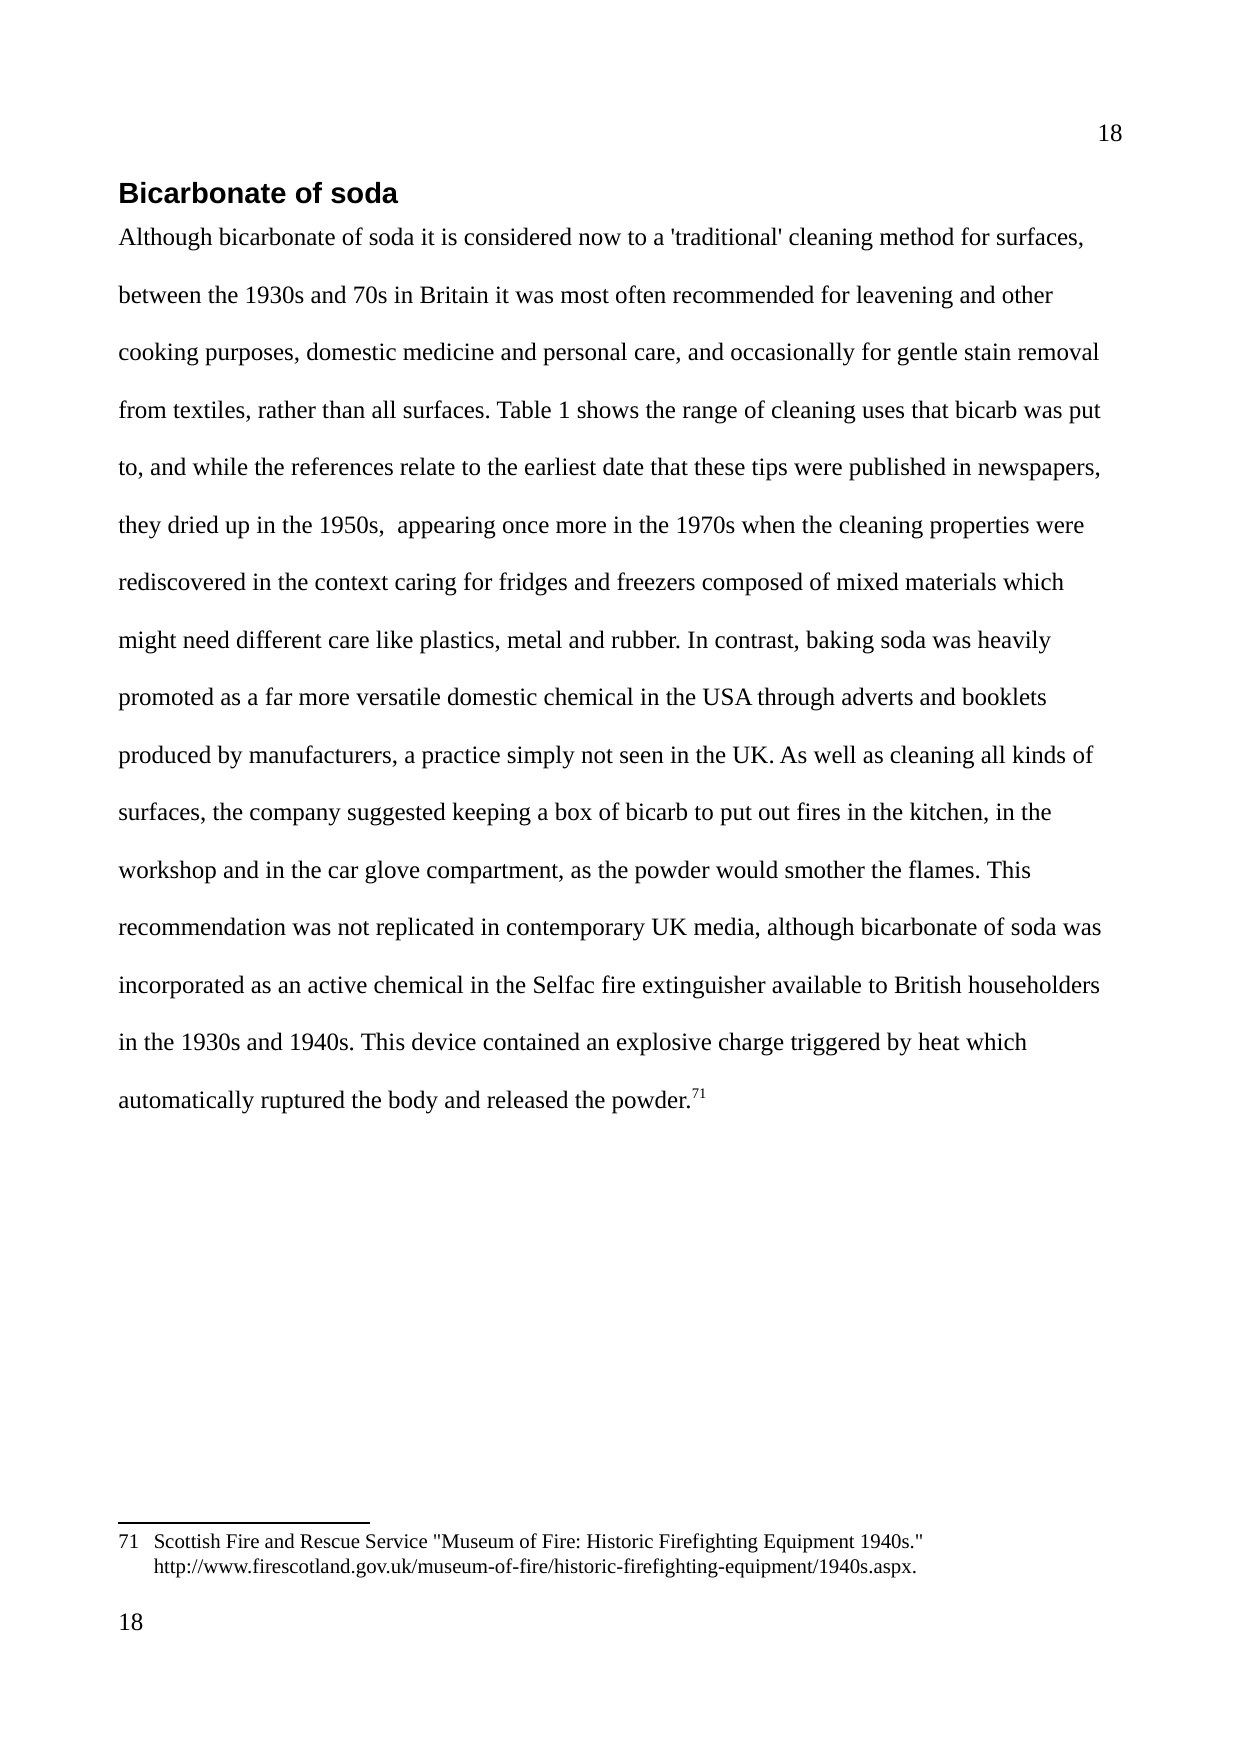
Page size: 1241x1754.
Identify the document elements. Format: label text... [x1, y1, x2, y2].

text Scottish Fire and Rescue Service "Museum of Fire: Historic Firefighting Equipment 1940s." http://www.firescotland.gov.uk/museum-of-fire/historic-firefighting-equipment/1940s.aspx. [118, 1529, 1122, 1578]
text Although bicarbonate of soda it is considered now to a 'traditional' cleaning method for surfaces, between the 1930s and 70s in Britain it was most often recommended for leavening and other cooking purposes, domestic medicine and personal care, and occasionally for gentle stain removal from textiles, rather than all surfaces. Table 1 shows the range of cleaning uses that bicarb was put to, and while the references relate to the earliest date that these tips were published in newspapers, they dried up in the 1950s, appearing once more in the 1970s when the cleaning properties were rediscovered in the context caring for fridges and freezers composed of mixed materials which might need different care like plastics, metal and rubber. In contrast, baking soda was heavily promoted as a far more versatile domestic chemical in the USA through adverts and booklets produced by manufacturers, a practice simply not seen in the UK. As well as cleaning all kinds of surfaces, the company suggested keeping a box of bicarb to put out fires in the kitchen, in the workshop and in the car glove compartment, as the powder would smother the flames. This recommendation was not replicated in contemporary UK media, although bicarbonate of soda was incorporated as an active chemical in the Selfac fire extinguisher available to British householders in the 1930s and 1940s. This device contained an explosive charge triggered by heat which automatically ruptured the body and released the powder. [118, 222, 1122, 1114]
subtitle Bicarbonate of soda [118, 176, 1122, 210]
